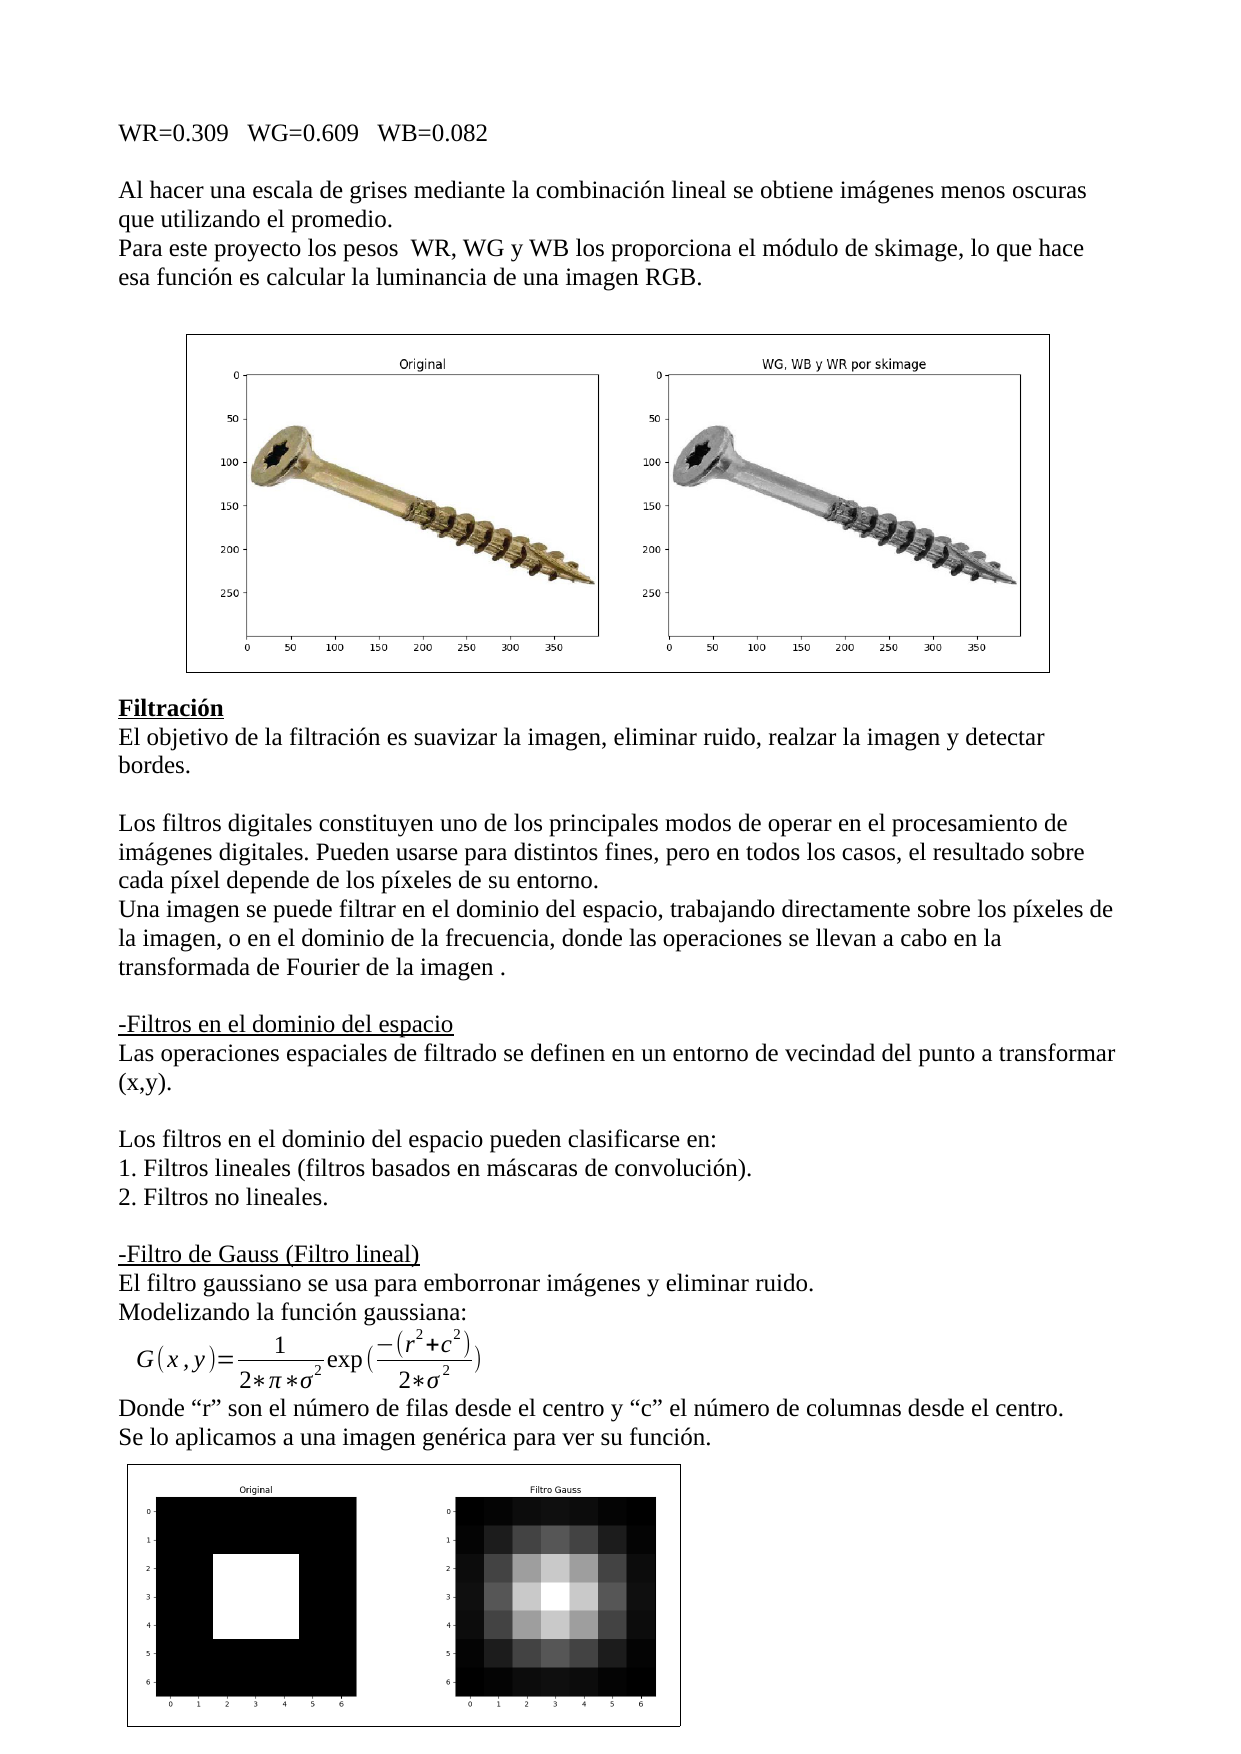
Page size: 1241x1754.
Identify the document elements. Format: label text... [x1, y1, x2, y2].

text Las operaciones espaciales de filtrado se definen en un entorno de vecindad del punto a transformar (x,y). [118, 1038, 1122, 1096]
text El filtro gaussiano se usa para emborronar imágenes y eliminar ruido. [118, 1268, 1122, 1297]
text -Filtro de Gauss (Filtro lineal) [118, 1239, 1122, 1268]
text Los filtros en el dominio del espacio pueden clasificarse en: [118, 1124, 1122, 1153]
text -Filtros en el dominio del espacio [118, 1009, 1122, 1038]
text 1. Filtros lineales (filtros basados en máscaras de convolución). [118, 1153, 1122, 1182]
text 2. Filtros no lineales. [118, 1182, 1122, 1211]
text Se lo aplicamos a una imagen genérica para ver su función. [118, 1422, 1122, 1451]
text Donde “r” son el número de filas desde el centro y “c” el número de columnas desde el centro. [118, 1393, 1122, 1422]
picture [189, 337, 1046, 670]
text WR=0.309 WG=0.609 WB=0.082 [118, 118, 1122, 147]
text Para este proyecto los pesos WR, WG y WB los proporciona el módulo de skimage, lo que hace esa función es calcular la luminancia de una imagen RGB. [118, 233, 1122, 291]
text Una imagen se puede filtrar en el dominio del espacio, trabajando directamente sobre los píxeles de la imagen, o en el dominio de la frecuencia, donde las operaciones se llevan a cabo en la transformada de Fourier de la imagen . [118, 894, 1122, 981]
text Los filtros digitales constituyen uno de los principales modos de operar en el procesamiento de imágenes digitales. Pueden usarse para distintos fines, pero en todos los casos, el resultado sobre cada píxel depende de los píxeles de su entorno. [118, 808, 1122, 894]
text Al hacer una escala de grises mediante la combinación lineal se obtiene imágenes menos oscuras que utilizando el promedio. [118, 176, 1122, 233]
text Modelizando la función gaussiana: [118, 1297, 1122, 1326]
text El objetivo de la filtración es suavizar la imagen, eliminar ruido, realzar la imagen y detectar bordes. [118, 722, 1122, 779]
text Filtración [118, 693, 1122, 722]
picture [130, 1467, 678, 1724]
